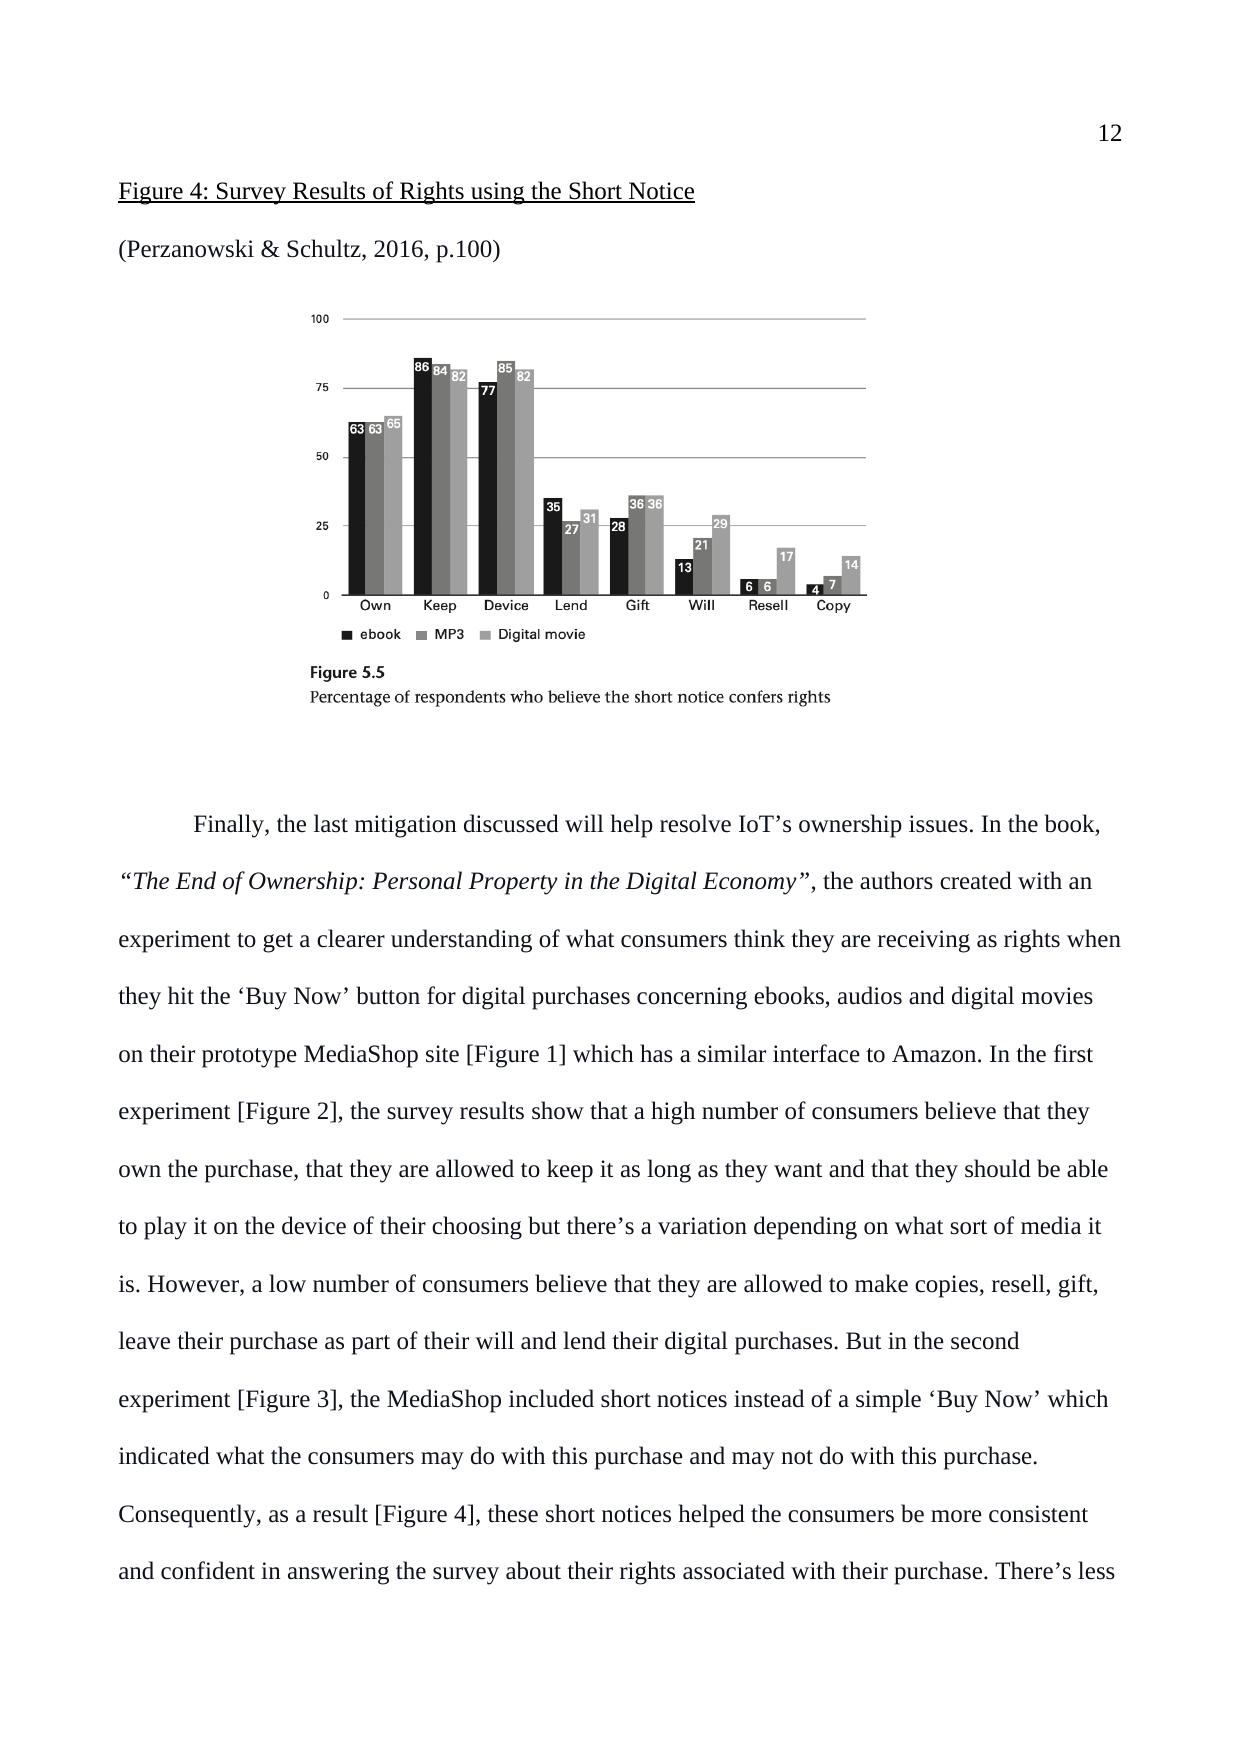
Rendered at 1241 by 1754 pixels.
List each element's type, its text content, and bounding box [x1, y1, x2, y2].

text Finally, the last mitigation discussed will help resolve IoT’s ownership issues. In the book, “The End of Ownership: Personal Property in the Digital Economy”, the authors created with an experiment to get a clearer understanding of what consumers think they are receiving as rights when they hit the ‘Buy Now’ button for digital purchases concerning ebooks, audios and digital movies on their prototype MediaShop site [Figure 1] which has a similar interface to Amazon. In the first experiment [Figure 2], the survey results show that a high number of consumers believe that they own the purchase, that they are allowed to keep it as long as they want and that they should be able to play it on the device of their choosing but there’s a variation depending on what sort of media it is. However, a low number of consumers believe that they are allowed to make copies, resell, gift, leave their purchase as part of their will and lend their digital purchases. But in the second experiment [Figure 3], the MediaShop included short notices instead of a simple ‘Buy Now’ which indicated what the consumers may do with this purchase and may not do with this purchase. Consequently, as a result [Figure 4], these short notices helped the consumers be more consistent and confident in answering the survey about their rights associated with their purchase. There’s less [118, 809, 1122, 1585]
text Figure 4: Survey Results of Rights using the Short Notice [118, 176, 1122, 205]
picture [279, 291, 961, 739]
text (Perzanowski & Schultz, 2016, p.100) [118, 234, 1122, 263]
